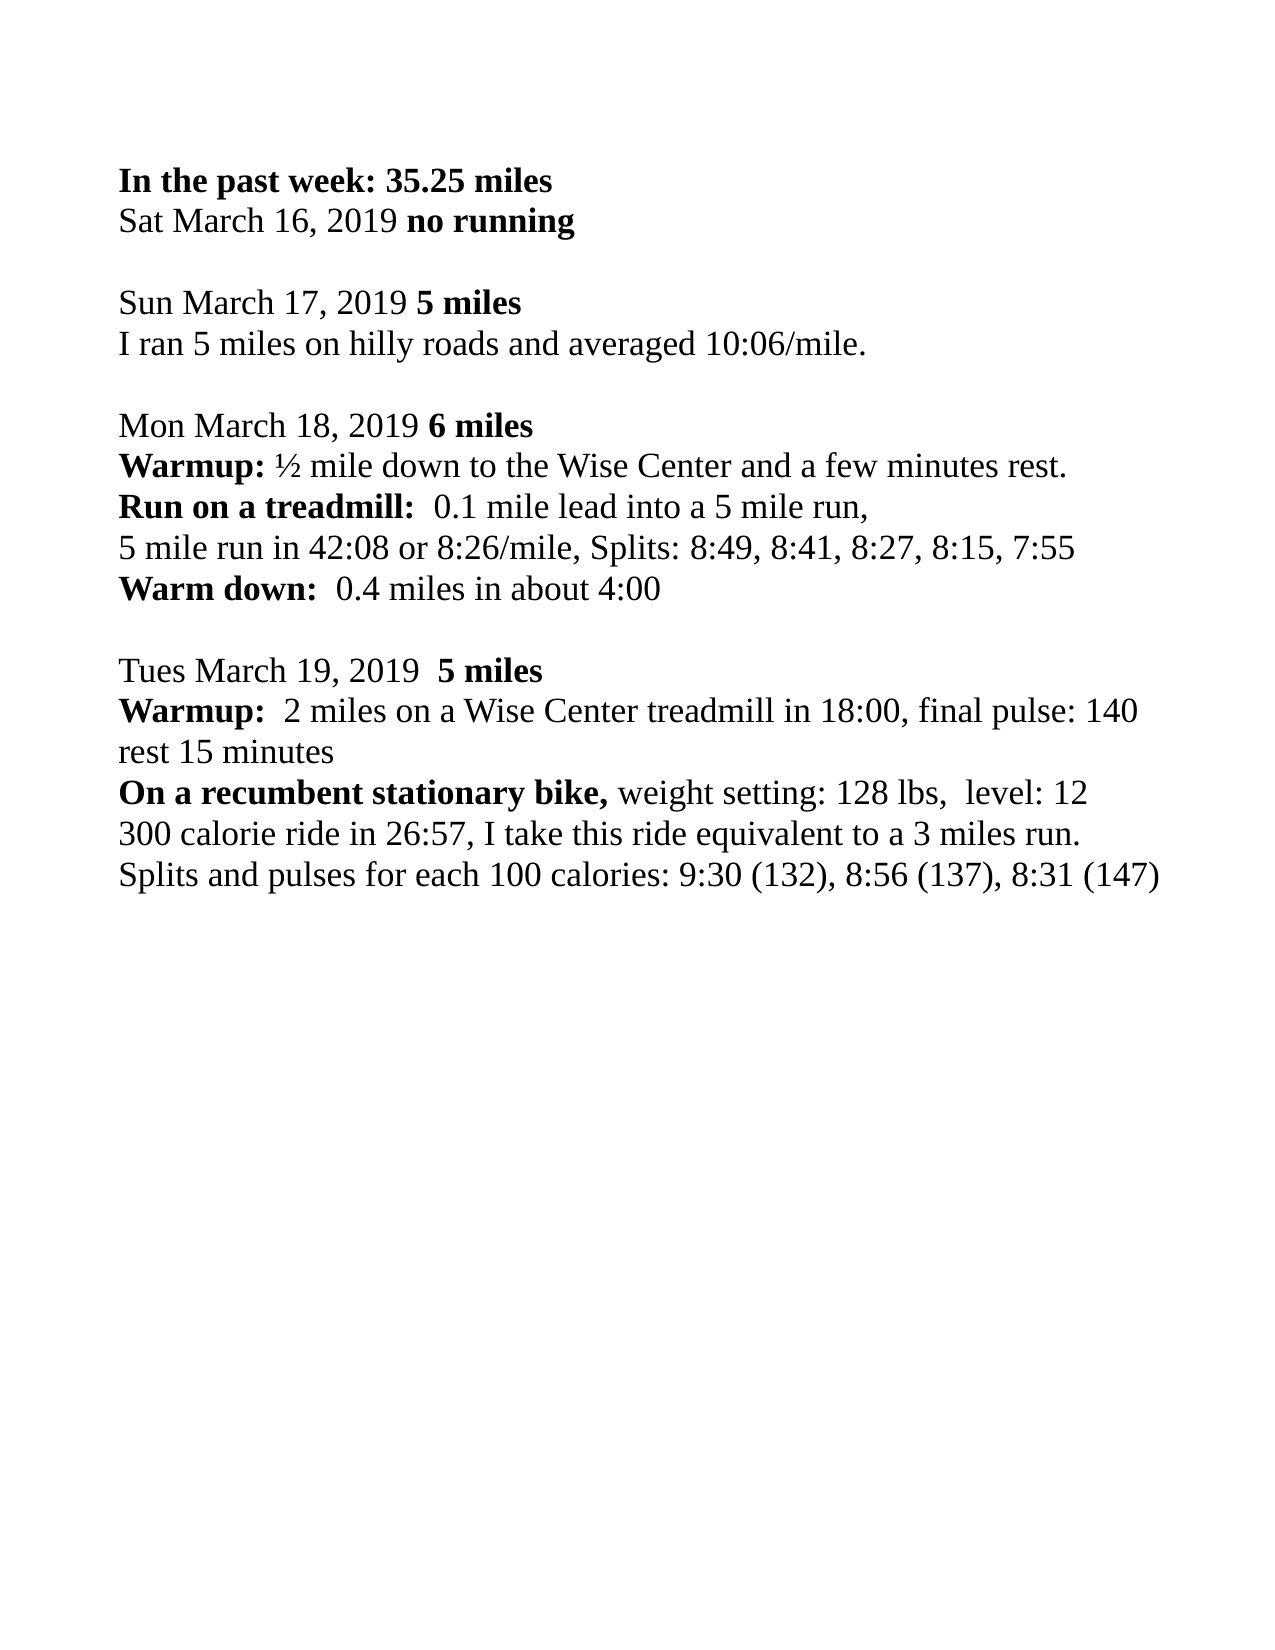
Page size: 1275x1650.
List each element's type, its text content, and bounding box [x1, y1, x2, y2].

text In the past week: 35.25 miles [118, 159, 1161, 200]
text Warmup: ½ mile down to the Wise Center and a few minutes rest. [118, 445, 1161, 486]
text Warm down: 0.4 miles in about 4:00 [118, 567, 1161, 608]
text Run on a treadmill: 0.1 mile lead into a 5 mile run, [118, 486, 1161, 526]
text Sat March 16, 2019 no running [118, 200, 1161, 241]
text rest 15 minutes [118, 731, 1161, 771]
text Splits and pulses for each 100 calories: 9:30 (132), 8:56 (137), 8:31 (147) [118, 853, 1161, 894]
text I ran 5 miles on hilly roads and averaged 10:06/mile. [118, 322, 1161, 363]
text Sun March 17, 2019 5 miles [118, 281, 1161, 322]
text 5 mile run in 42:08 or 8:26/mile, Splits: 8:49, 8:41, 8:27, 8:15, 7:55 [118, 526, 1161, 567]
text 300 calorie ride in 26:57, I take this ride equivalent to a 3 miles run. [118, 812, 1161, 853]
text Tues March 19, 2019 5 miles [118, 649, 1161, 690]
text Warmup: 2 miles on a Wise Center treadmill in 18:00, final pulse: 140 [118, 690, 1161, 731]
text Mon March 18, 2019 6 miles [118, 404, 1161, 445]
text On a recumbent stationary bike, weight setting: 128 lbs, level: 12 [118, 771, 1161, 812]
